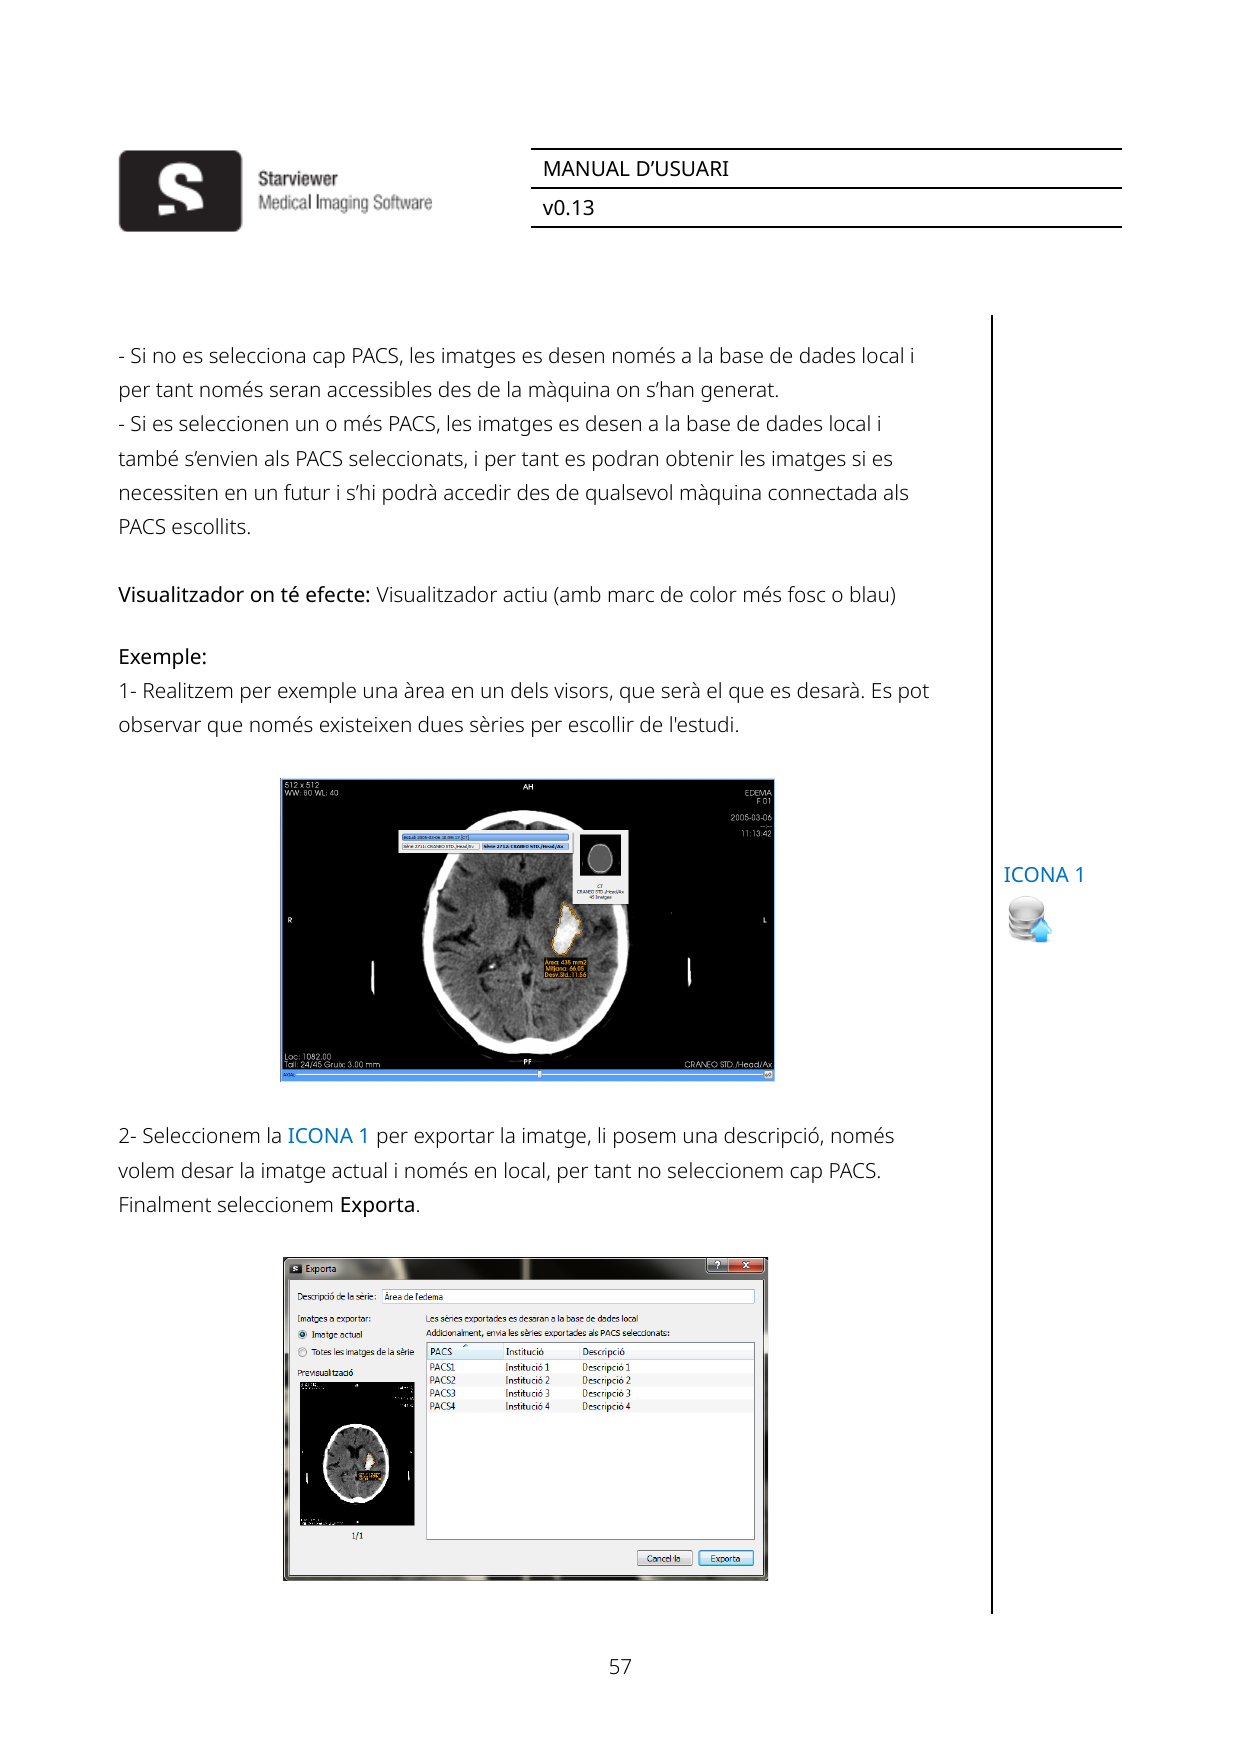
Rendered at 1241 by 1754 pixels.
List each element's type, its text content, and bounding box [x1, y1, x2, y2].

picture [279, 778, 775, 1082]
text Visualitzador on té efecte: Visualitzador actiu (amb marc de color més fosc o blau) [118, 580, 991, 608]
table_header ICONA 1 [993, 315, 1122, 1614]
text Exemple: [118, 642, 991, 671]
text 2- Seleccionem la ICONA 1 per exportar la imatge, li posem una descripció, només volem desar la imatge actual i només en local, per tant no seleccionem cap PACS. Finalment seleccionem Exporta. [118, 1122, 991, 1218]
text 1- Realitzem per exemple una àrea en un dels visors, que serà el que es desarà. Es pot observar que només existeixen dues sèries per escollir de l'estudi. [118, 676, 991, 739]
text - Si es seleccionen un o més PACS, les imatges es desen a la base de dades local i també s’envien als PACS seleccionats, i per tant es podran obtenir les imatges si es necessiten en un futur i s’hi podrà accedir des de qualsevol màquina connectada als PACS escollits. [118, 409, 991, 540]
picture [1003, 893, 1057, 947]
picture [283, 1257, 769, 1581]
text - Si no es selecciona cap PACS, les imatges es desen només a la base de dades local i per tant només seran accessibles des de la màquina on s’han generat. [118, 341, 991, 404]
